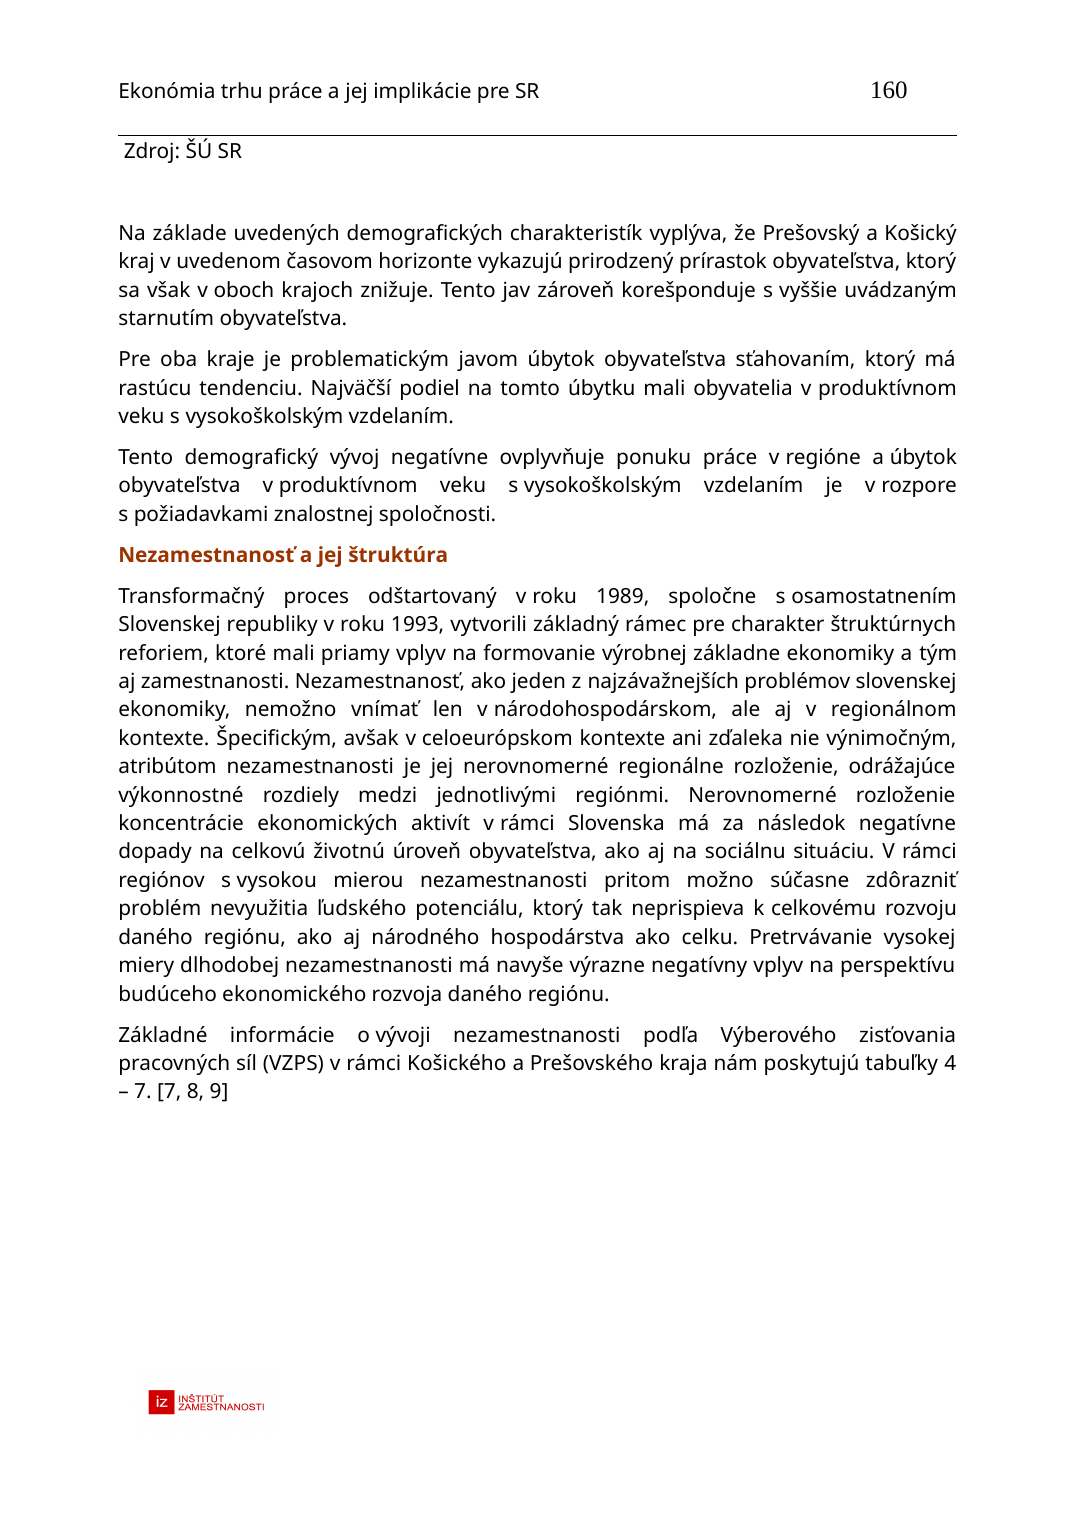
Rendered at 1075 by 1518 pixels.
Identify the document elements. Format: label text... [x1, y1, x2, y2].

text Zdroj: ŠÚ SR [118, 136, 957, 164]
text Tento demografický vývoj negatívne ovplyvňuje ponuku práce v regióne a úbytok obyvateľstva v produktívnom veku s vysokoškolským vzdelaním je v rozpore s požiadavkami znalostnej spoločnosti. [118, 442, 957, 527]
text Na základe uvedených demografických charakteristík vyplýva, že Prešovský a Košický kraj v uvedenom časovom horizonte vykazujú prirodzený prírastok obyvateľstva, ktorý sa však v oboch krajoch znižuje. Tento jav zároveň korešponduje s vyššie uvádzaným starnutím obyvateľstva. [118, 218, 957, 332]
picture [134, 1370, 278, 1434]
text Transformačný proces odštartovaný v roku 1989, spoločne s osamostatnením Slovenskej republiky v roku 1993, vytvorili základný rámec pre charakter štruktúrnych reforiem, ktoré mali priamy vplyv na formovanie výrobnej základne ekonomiky a tým aj zamestnanosti. Nezamestnanosť, ako jeden z najzávažnejších problémov slovenskej ekonomiky, nemožno vnímať len v národohospodárskom, ale aj v regionálnom kontexte. Špecifickým, avšak v celoeurópskom kontexte ani zďaleka nie výnimočným, atribútom nezamestnanosti je jej nerovnomerné regionálne rozloženie, odrážajúce výkonnostné rozdiely medzi jednotlivými regiónmi. Nerovnomerné rozloženie koncentrácie ekonomických aktivít v rámci Slovenska má za následok negatívne dopady na celkovú životnú úroveň obyvateľstva, ako aj na sociálnu situáciu. V rámci regiónov s vysokou mierou nezamestnanosti pritom možno súčasne zdôrazniť problém nevyužitia ľudského potenciálu, ktorý tak neprispieva k celkovému rozvoju daného regiónu, ako aj národného hospodárstva ako celku. Pretrvávanie vysokej miery dlhodobej nezamestnanosti má navyše výrazne negatívny vplyv na perspektívu budúceho ekonomického rozvoja daného regiónu. [118, 581, 957, 1007]
text Pre oba kraje je problematickým javom úbytok obyvateľstva sťahovaním, ktorý má rastúcu tendenciu. Najväčší podiel na tomto úbytku mali obyvatelia v produktívnom veku s vysokoškolským vzdelaním. [118, 344, 957, 429]
text Základné informácie o vývoji nezamestnanosti podľa Výberového zisťovania pracovných síl (VZPS) v rámci Košického a Prešovského kraja nám poskytujú tabuľky 4 – 7. [7, 8, 9] [118, 1020, 957, 1105]
text Nezamestnanosť a jej štruktúra [118, 540, 957, 568]
